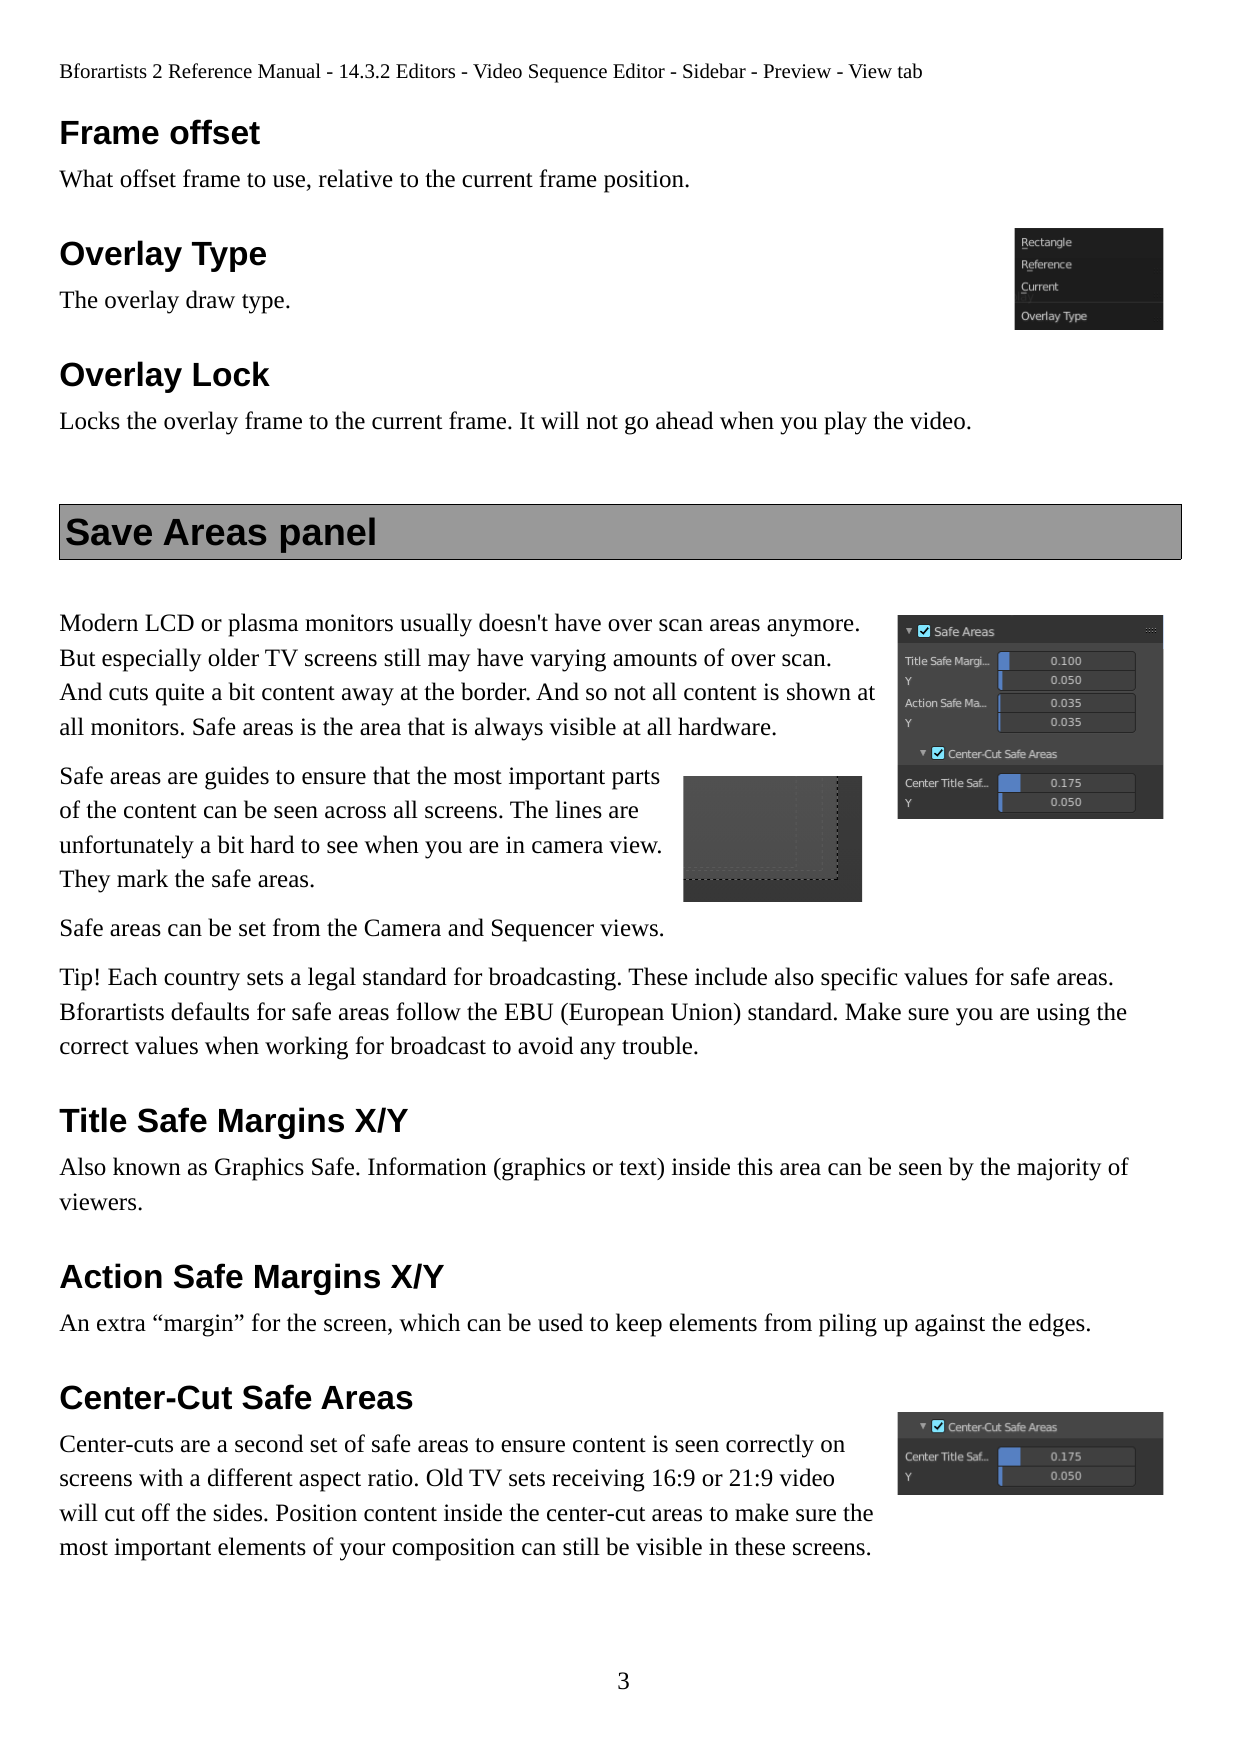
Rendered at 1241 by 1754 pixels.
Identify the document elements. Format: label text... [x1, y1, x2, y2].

subtitle Overlay Lock [59, 355, 1181, 393]
subtitle [1164, 234, 1181, 272]
subtitle Center-Cut Safe Areas [59, 1378, 1181, 1416]
text Center-cuts are a second set of safe areas to ensure content is seen correctly on screens with a different aspect ratio. Old TV sets receiving 16:9 or 21:9 video will cut off the sides. Position content inside the center-cut areas to make sure the most important elements of your composition can still be visible in these screens. [59, 1429, 1181, 1561]
text An extra “margin” for the screen, which can be used to keep elements from piling up against the edges. [59, 1308, 1181, 1337]
text Modern LCD or plasma monitors usually doesn't have over scan areas anymore. But especially older TV screens still may have varying amounts of over scan. And cuts quite a bit content away at the border. And so not all content is shown at all monitors. Safe areas is the area that is always visible at all hardware. [59, 608, 1181, 741]
picture [897, 615, 1164, 819]
text Tip! Each country sets a legal standard for broadcasting. These include also specific values for safe areas. Bforartists defaults for safe areas follow the EBU (European Union) standard. Make sure you are using the correct values when working for broadcast to avoid any trouble. [59, 962, 1181, 1060]
text [1164, 285, 1181, 313]
text What offset frame to use, relative to the current frame position. [59, 164, 1181, 192]
subtitle Frame offset [59, 113, 1181, 151]
table_header Save Areas panel [60, 505, 1181, 559]
subtitle Action Safe Margins X/Y [59, 1257, 1181, 1295]
picture [1014, 228, 1164, 330]
text Safe areas are guides to ensure that the most important parts of the content can be seen across all screens. The lines are unfortunately a bit hard to see when you are in camera view. They mark the safe areas. [59, 761, 1181, 893]
subtitle Overlay Type [59, 234, 1014, 272]
text The overlay draw type. [59, 285, 1014, 313]
subtitle Title Safe Margins X/Y [59, 1101, 1181, 1140]
picture [897, 1412, 1164, 1495]
text Safe areas can be set from the Camera and Sequencer views. [59, 913, 1181, 942]
picture [683, 776, 863, 902]
text Also known as Graphics Safe. Information (graphics or text) inside this area can be seen by the majority of viewers. [59, 1152, 1181, 1216]
text Locks the overlay frame to the current frame. It will not go ahead when you play the video. [59, 406, 1181, 434]
